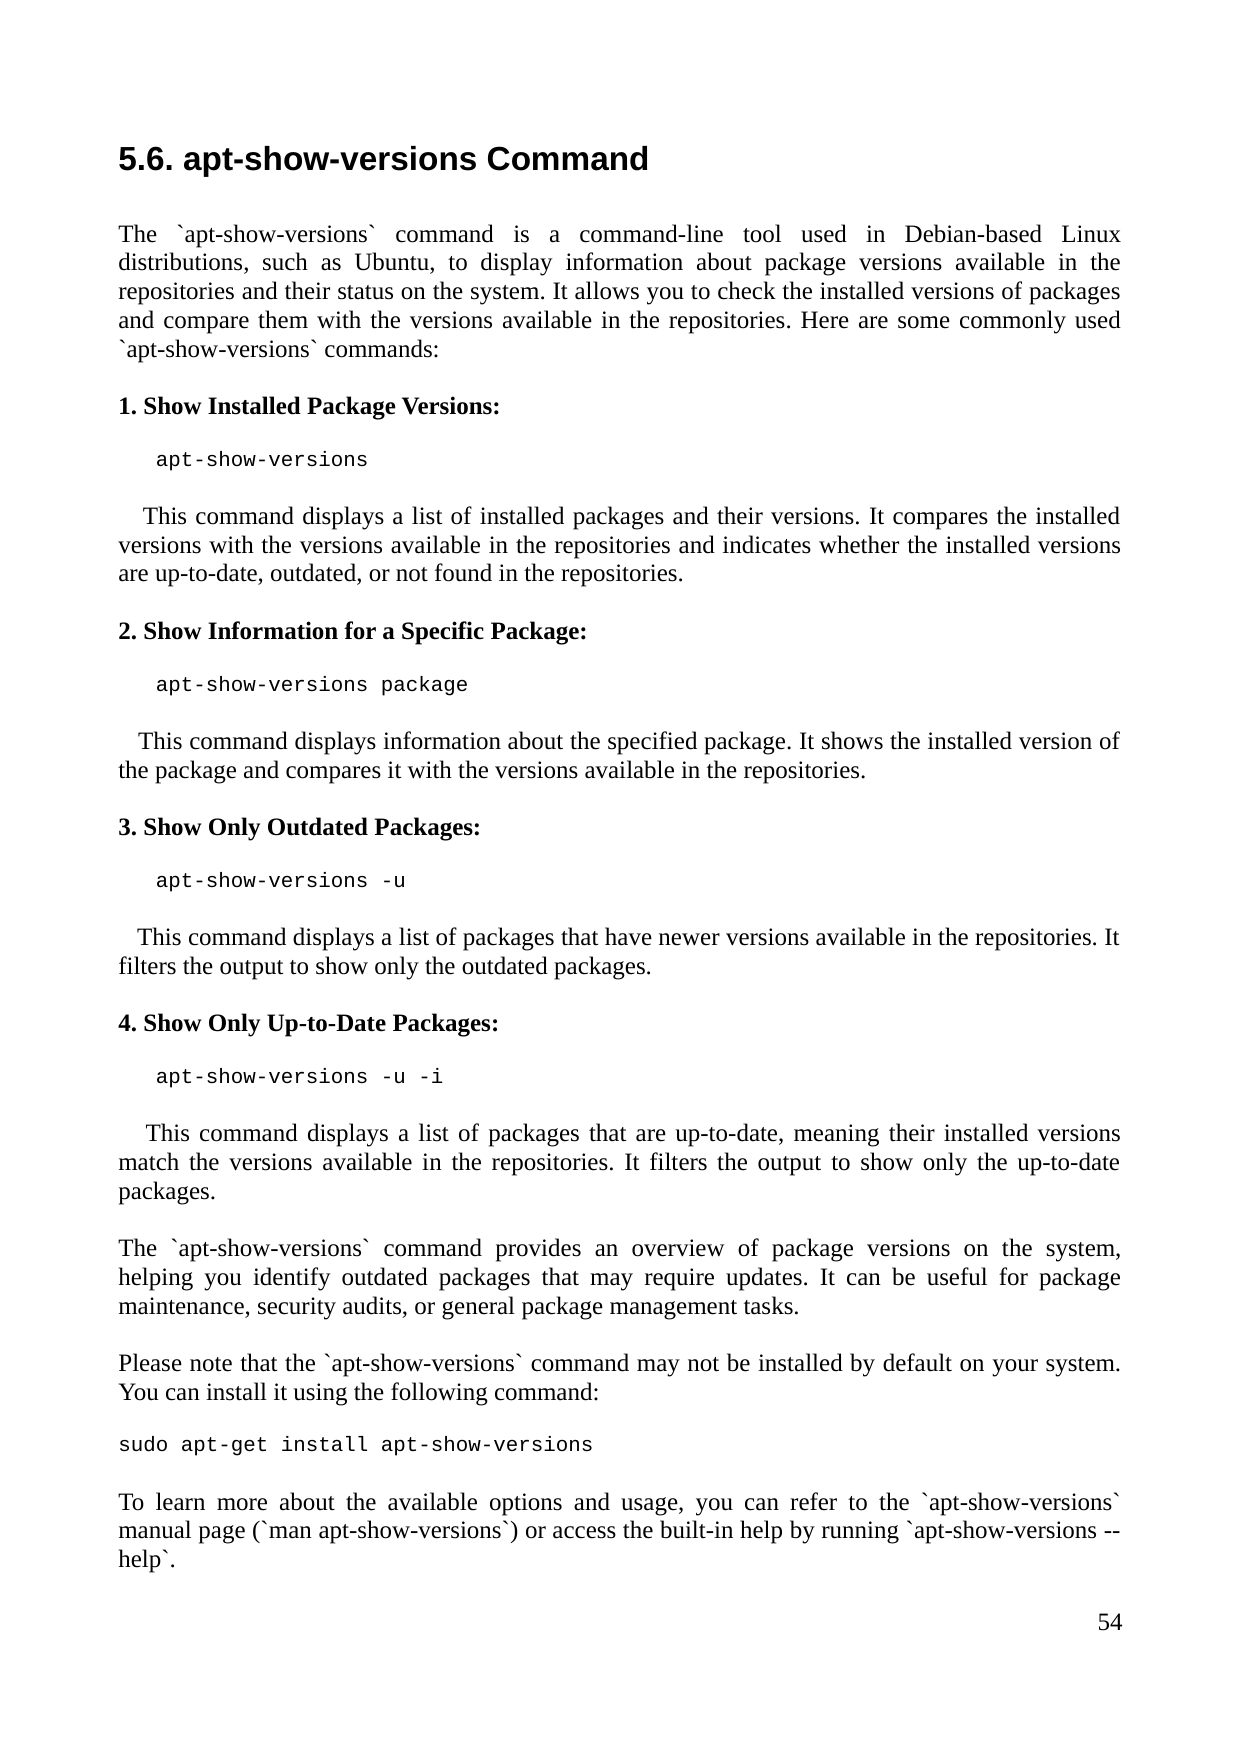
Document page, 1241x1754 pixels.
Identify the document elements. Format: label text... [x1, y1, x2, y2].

text This command displays a list of packages that are up-to-date, meaning their installed versions match the versions available in the repositories. It filters the output to show only the up-to-date packages. [118, 1118, 1122, 1204]
text apt-show-versions -u [118, 870, 1122, 893]
text This command displays a list of installed packages and their versions. It compares the installed versions with the versions available in the repositories and indicates whether the installed versions are up-to-date, outdated, or not found in the repositories. [118, 501, 1122, 587]
text sudo apt-get install apt-show-versions [118, 1434, 1122, 1458]
text apt-show-versions [118, 449, 1122, 472]
text 3. Show Only Outdated Packages: [118, 812, 1122, 841]
text 1. Show Installed Package Versions: [118, 391, 1122, 420]
text apt-show-versions package [118, 673, 1122, 697]
text apt-show-versions -u -i [118, 1066, 1122, 1089]
text This command displays a list of packages that have newer versions available in the repositories. It filters the output to show only the outdated packages. [118, 922, 1122, 979]
text To learn more about the available options and usage, you can refer to the `apt-show-versions` manual page (`man apt-show-versions`) or access the built-in help by running `apt-show-versions --help`. [118, 1487, 1122, 1573]
text The `apt-show-versions` command provides an overview of package versions on the system, helping you identify outdated packages that may require updates. It can be useful for package maintenance, security audits, or general package management tasks. [118, 1233, 1122, 1319]
text 2. Show Information for a Specific Package: [118, 616, 1122, 645]
text The `apt-show-versions` command is a command-line tool used in Debian-based Linux distributions, such as Ubuntu, to display information about package versions available in the repositories and their status on the system. It allows you to check the installed versions of packages and compare them with the versions available in the repositories. Here are some commonly used `apt-show-versions` commands: [118, 219, 1122, 362]
text This command displays information about the specified package. It shows the installed version of the package and compares it with the versions available in the repositories. [118, 726, 1122, 783]
subtitle 5.6. apt-show-versions Command [118, 139, 1122, 177]
text 4. Show Only Up-to-Date Packages: [118, 1008, 1122, 1037]
text Please note that the `apt-show-versions` command may not be installed by default on your system. You can install it using the following command: [118, 1348, 1122, 1406]
